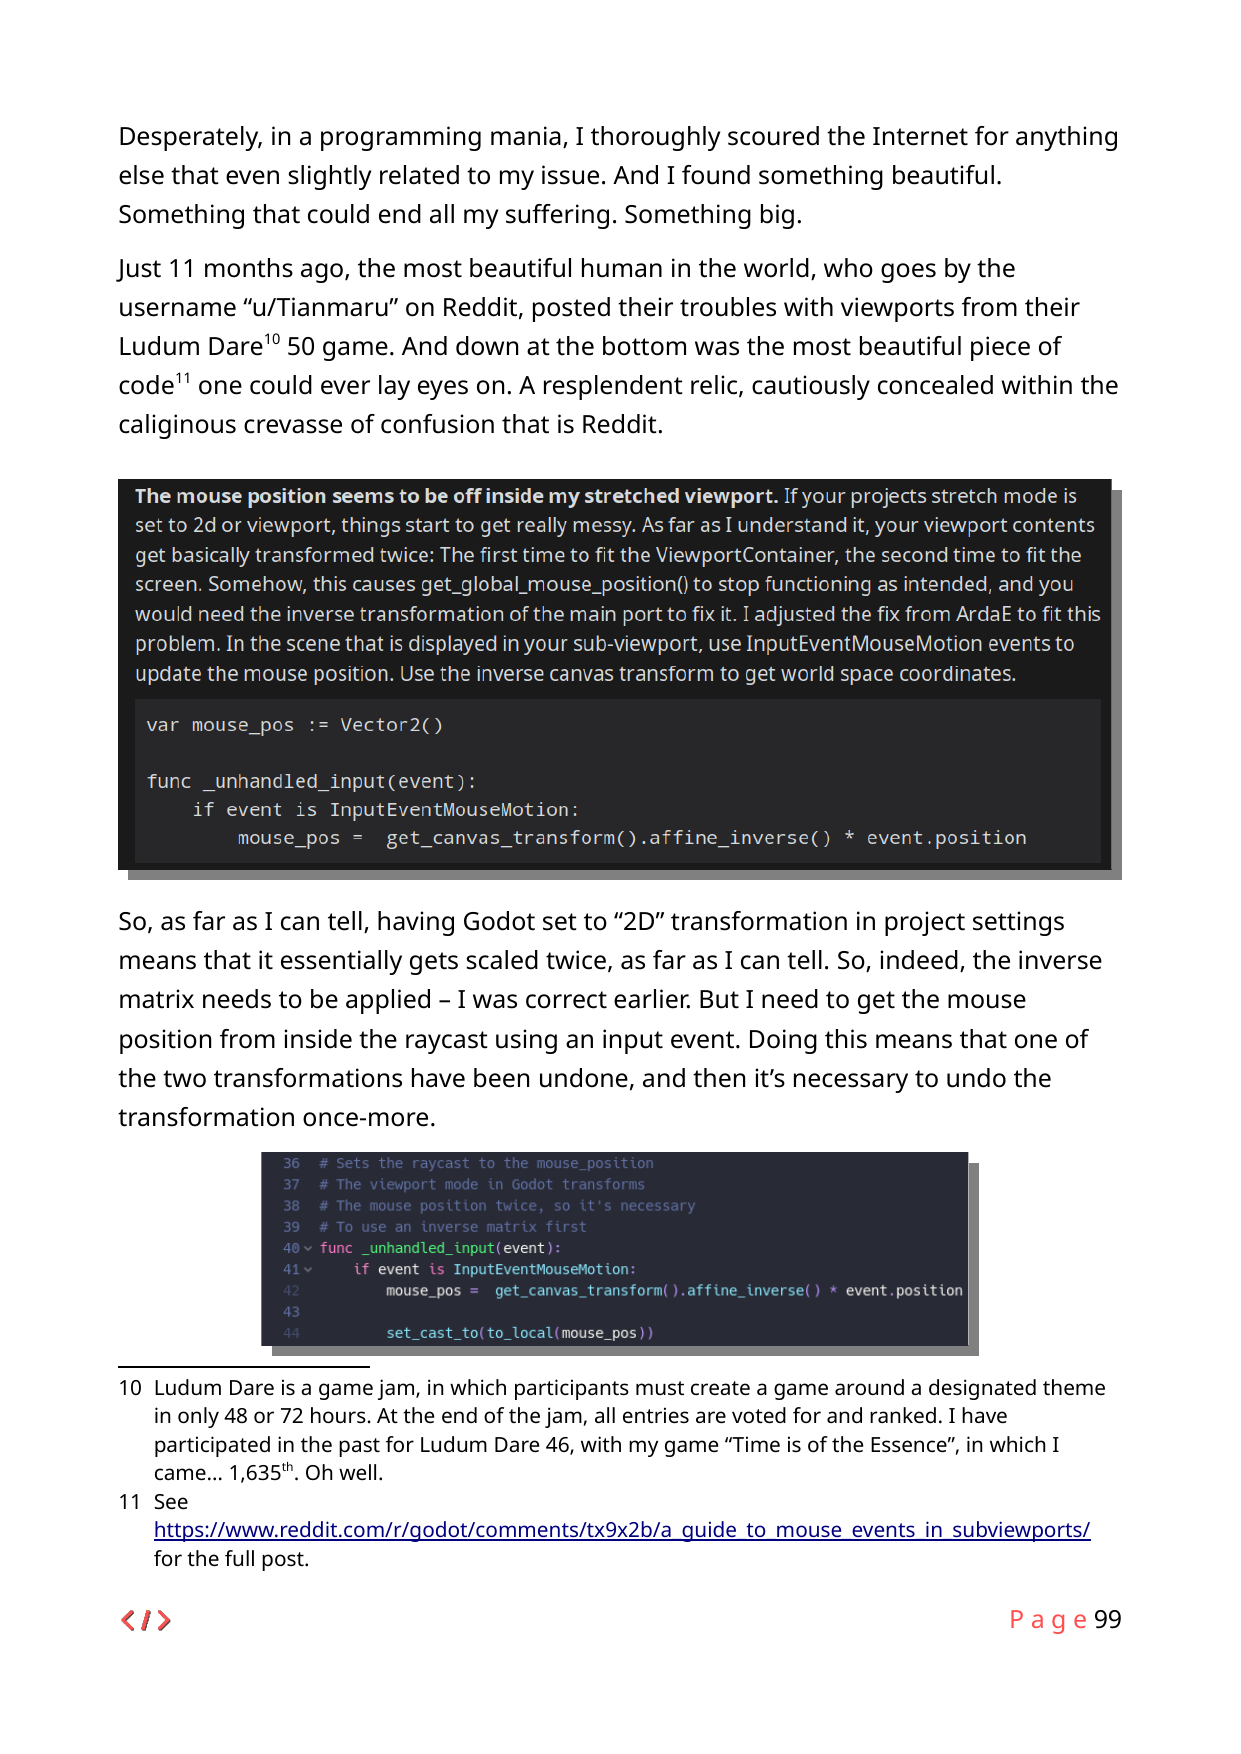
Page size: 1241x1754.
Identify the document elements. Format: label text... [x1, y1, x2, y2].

text Ludum Dare is a game jam, in which participants must create a game around a designated theme in only 48 or 72 hours. At the end of the jam, all entries are voted for and ranked. I have participated in the past for Ludum Dare 46, with my game “Time is of the Essence”, in which I came… 1,635th. Oh well. [118, 1373, 1122, 1487]
text See https://www.reddit.com/r/godot/comments/tx9x2b/a_guide_to_mouse_events_in_subviewports/ for the full post. [118, 1487, 1122, 1572]
text Just 11 months ago, the most beautiful human in the world, who goes by the username “u/Tianmaru” on Reddit, posted their troubles with viewports from their Ludum Dare 50 game. And down at the bottom was the most beautiful piece of code one could ever lay eyes on. A resplendent relic, cautiously concealed within the caliginous crevasse of confusion that is Reddit. [118, 250, 1122, 441]
picture [261, 1152, 969, 1346]
text Desperately, in a programming mania, I thoroughly scoured the Internet for anything else that even slightly related to my issue. And I found something beautiful. Something that could end all my suffering. Something big. [118, 118, 1122, 231]
picture [118, 479, 1112, 870]
picture [116, 1591, 175, 1649]
text So, as far as I can tell, having Godot set to “2D” transformation in project settings means that it essentially gets scaled twice, as far as I can tell. So, indeed, the inverse matrix needs to be applied – I was correct earlier. But I need to get the mouse position from inside the raycast using an input event. Doing this means that one of the two transformations have been undone, and then it’s necessary to undo the transformation once-more. [118, 870, 1122, 1134]
text [118, 461, 1122, 490]
